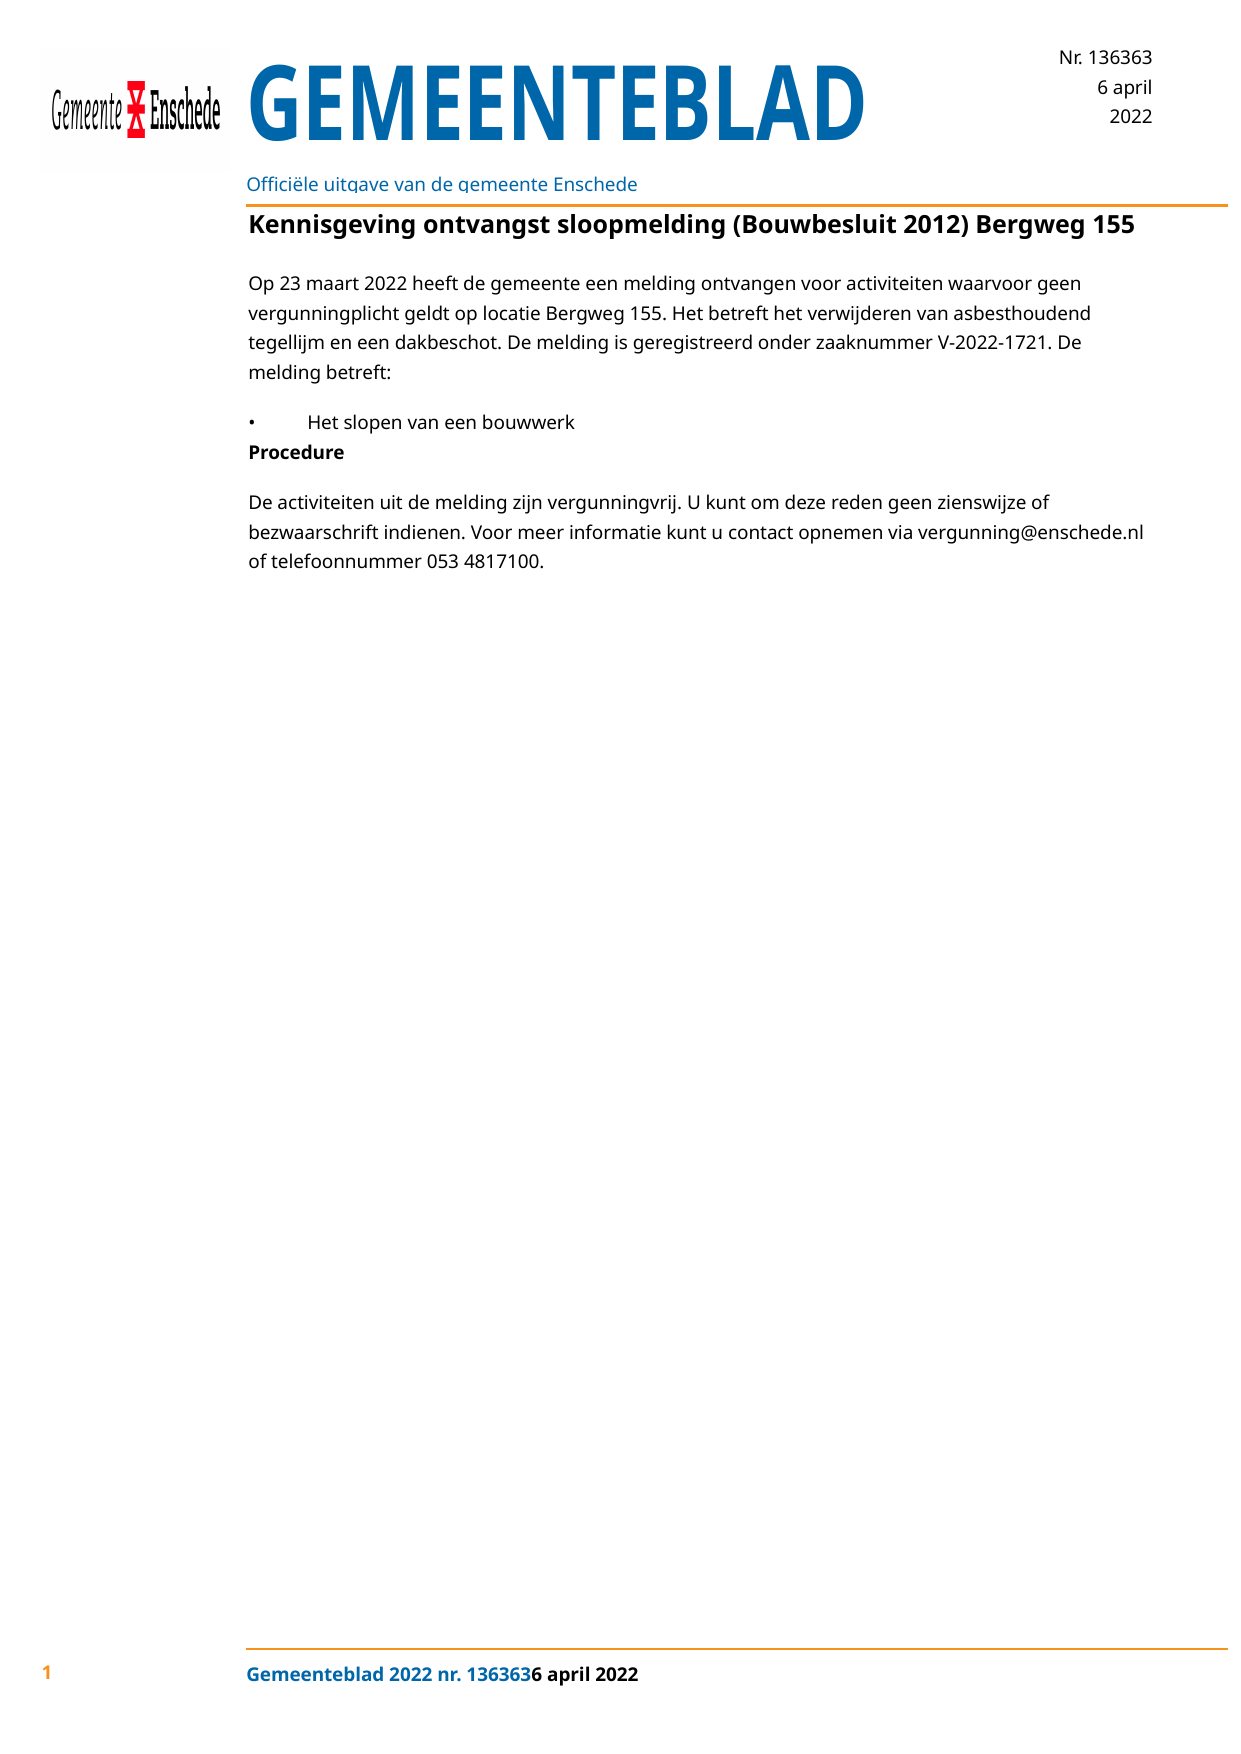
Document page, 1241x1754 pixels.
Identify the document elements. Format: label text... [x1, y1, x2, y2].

text Op 23 maart 2022 heeft de gemeente een melding ontvangen voor activiteiten waarvoor geen vergunningplicht geldt op locatie Bergweg 155. Het betreft het verwijderen van asbesthoudend tegellijm en een dakbeschot. De melding is geregistreerd onder zaaknummer V-2022-1721. De melding betreft: [248, 270, 1152, 385]
picture [41, 47, 231, 172]
text Procedure [248, 439, 1152, 465]
text De activiteiten uit de melding zijn vergunningvrij. U kunt om deze reden geen zienswijze of bezwaarschrift indienen. Voor meer informatie kunt u contact opnemen via vergunning@enschede.nl of telefoonnummer 053 4817100. [248, 489, 1152, 574]
text Kennisgeving ontvangst sloopmelding (Bouwbesluit 2012) Bergweg 155 [248, 207, 1152, 241]
list Het slopen van een bouwwerk [248, 409, 1152, 435]
